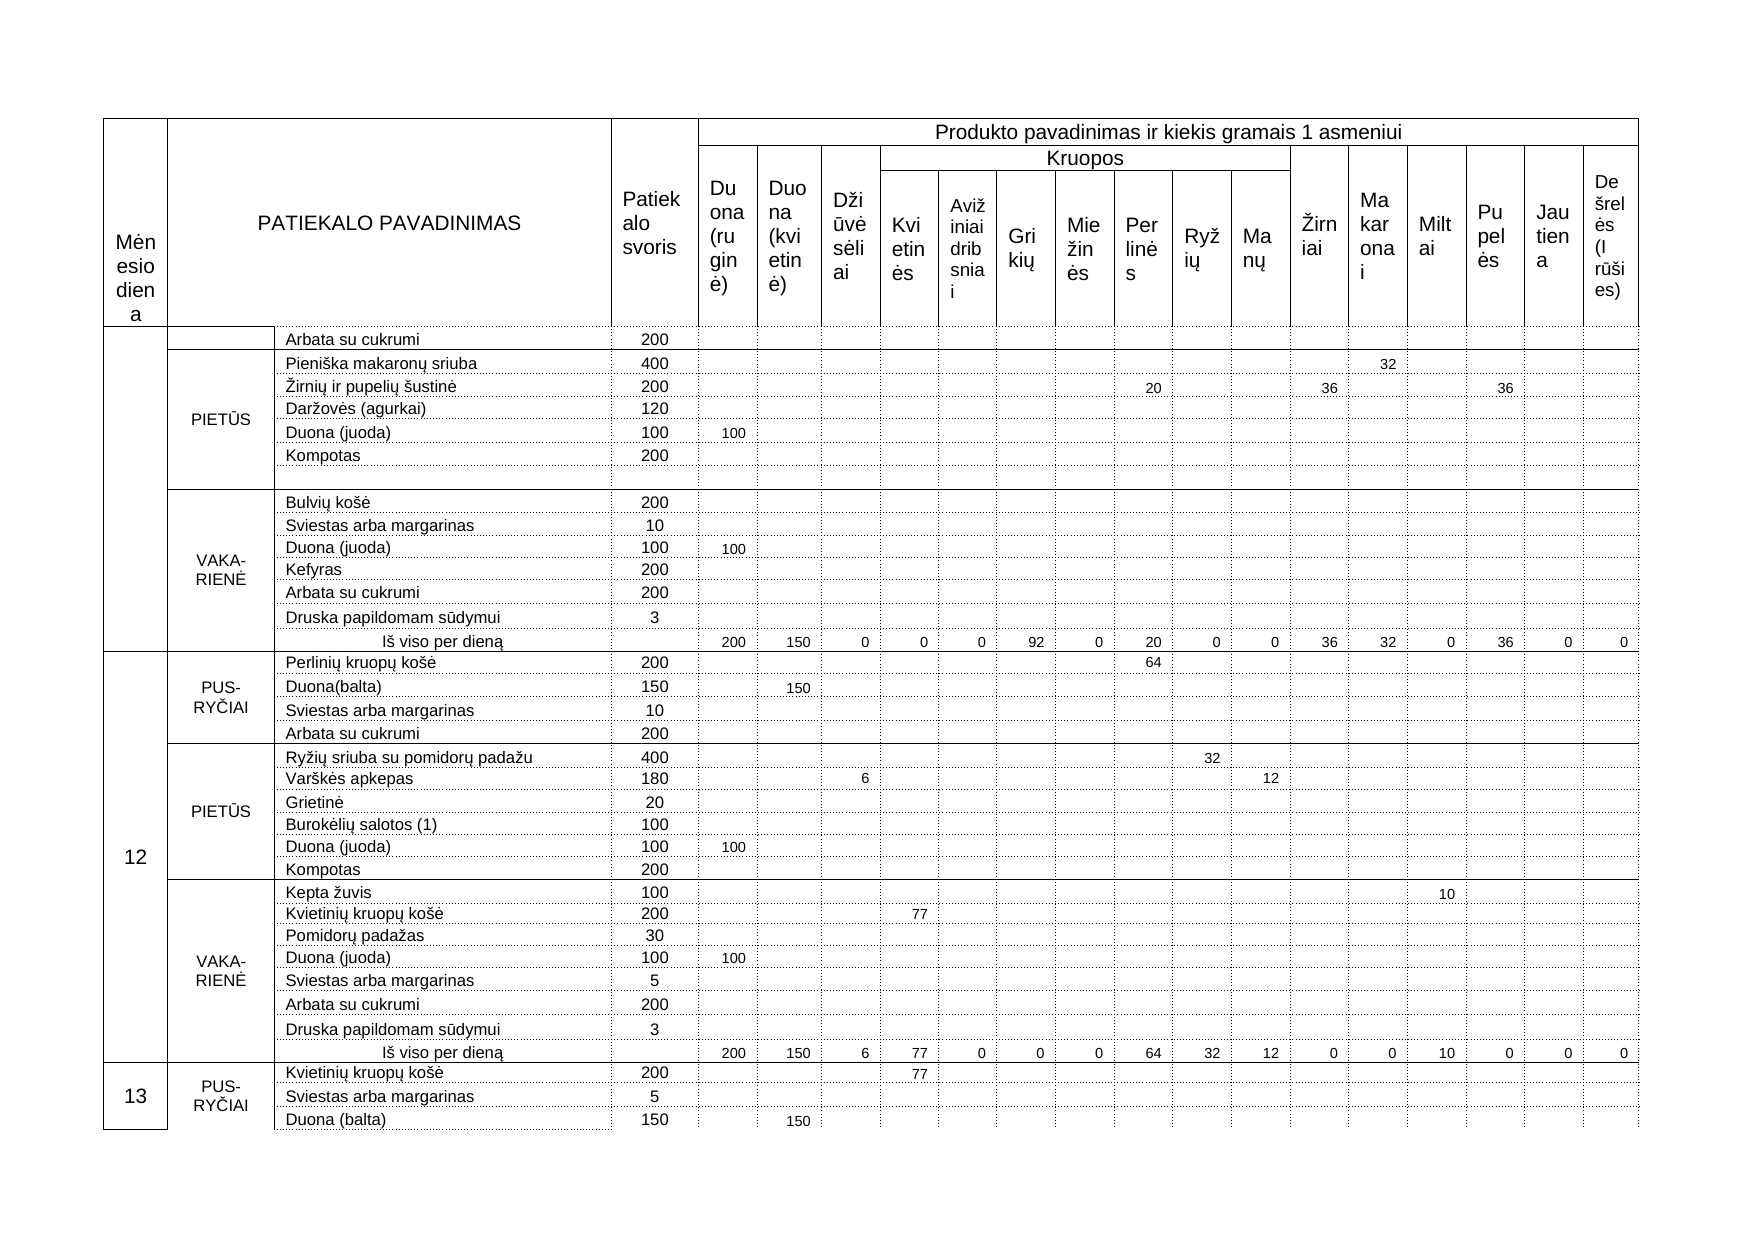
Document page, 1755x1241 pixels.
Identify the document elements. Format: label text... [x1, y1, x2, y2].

table_cell [939, 465, 997, 488]
table_cell [757, 579, 822, 602]
table_cell Iš viso per dieną [275, 628, 611, 651]
table_cell [1466, 967, 1525, 990]
table_cell [997, 720, 1056, 743]
table_header Produkto pavadinimas ir kiekis gramais 1 asmeniui [699, 119, 1638, 145]
table_cell [939, 903, 997, 923]
table_cell [1349, 1063, 1407, 1082]
table_cell 400 [611, 744, 698, 767]
table_cell 100 [698, 418, 757, 442]
table_cell [997, 967, 1056, 990]
table_cell [1056, 967, 1114, 990]
table_cell [1583, 744, 1639, 767]
table_cell [1114, 396, 1173, 418]
table_cell 32 [1349, 628, 1407, 651]
table_cell [1525, 579, 1583, 602]
table_cell [1114, 579, 1173, 602]
table_cell [1408, 696, 1466, 720]
table_cell [1466, 880, 1525, 902]
table_cell [698, 579, 757, 602]
table_cell [822, 652, 880, 673]
table_cell 0 [997, 1039, 1056, 1062]
table_cell [822, 396, 880, 418]
table_cell 77 [880, 1039, 939, 1062]
table_cell [1466, 767, 1525, 788]
table_cell [1231, 350, 1290, 373]
table_cell [1408, 812, 1466, 834]
table_cell [939, 880, 997, 902]
table_cell [1525, 512, 1583, 535]
table_cell [822, 350, 880, 373]
table_cell [1231, 1082, 1290, 1106]
table_cell Varškės apkepas [275, 767, 611, 788]
table_cell 10 [611, 696, 698, 720]
table_cell [880, 696, 939, 720]
table_cell [1231, 673, 1290, 696]
table_cell [822, 744, 880, 767]
table_cell 150 [611, 673, 698, 696]
table_cell [822, 442, 880, 465]
table_cell [997, 903, 1056, 923]
table_cell [1056, 990, 1114, 1013]
table_cell 10 [1408, 880, 1466, 902]
table_cell [822, 834, 880, 856]
table_cell 100 [698, 834, 757, 856]
table_cell 100 [611, 945, 698, 967]
table_cell [1173, 696, 1231, 720]
table_cell Duona (juoda) [275, 535, 611, 557]
table_cell [1349, 923, 1407, 945]
table_cell [1173, 990, 1231, 1013]
table_cell [1408, 418, 1466, 442]
table_cell Arbata su cukrumi [275, 326, 611, 349]
table_cell [997, 923, 1056, 945]
table_cell [1408, 945, 1466, 967]
table_cell [1056, 579, 1114, 602]
table_cell [1231, 990, 1290, 1013]
table_cell [1466, 326, 1525, 349]
table_cell [1231, 579, 1290, 602]
table_cell [1525, 373, 1583, 396]
table_cell 20 [611, 789, 698, 812]
table_cell 0 [1056, 628, 1114, 651]
table_cell 0 [1583, 1039, 1639, 1062]
table_cell 0 [939, 1039, 997, 1062]
table_cell [1114, 880, 1173, 902]
table_cell [1056, 396, 1114, 418]
table_cell [1583, 535, 1639, 557]
table_cell [1056, 350, 1114, 373]
table_cell [880, 1106, 939, 1129]
table_cell 3 [611, 1014, 698, 1038]
table_cell [1525, 880, 1583, 902]
table_cell 200 [698, 628, 757, 651]
table_cell Burokėlių salotos (1) [275, 812, 611, 834]
table_cell [1525, 557, 1583, 579]
table_cell [1349, 326, 1407, 349]
table_cell [1466, 465, 1525, 488]
table_cell [822, 512, 880, 535]
table_cell [1525, 945, 1583, 967]
table_cell [1173, 465, 1231, 488]
table_cell 36 [1290, 628, 1349, 651]
table_cell [1231, 557, 1290, 579]
table_cell [822, 535, 880, 557]
table_cell [1583, 856, 1639, 879]
table_cell [1290, 967, 1349, 990]
table_cell [1583, 603, 1639, 627]
table_cell [1408, 465, 1466, 488]
table_cell [1173, 373, 1231, 396]
table_cell Duona (ruginė) [699, 146, 757, 326]
table_cell Druska papildomam sūdymui [275, 1014, 611, 1038]
table_cell 0 [1349, 1039, 1407, 1062]
table_cell 150 [757, 673, 822, 696]
table_cell [1173, 945, 1231, 967]
table_cell [1290, 923, 1349, 945]
table_cell Duona (balta) [275, 1106, 611, 1129]
table_cell [1173, 396, 1231, 418]
table_cell [1290, 418, 1349, 442]
table_cell [1173, 880, 1231, 902]
table_cell [1349, 990, 1407, 1013]
table_cell [1525, 767, 1583, 788]
table_cell [1231, 1063, 1290, 1082]
table_cell [1056, 880, 1114, 902]
table_cell [1466, 442, 1525, 465]
table_cell Duona (juoda) [275, 418, 611, 442]
table_cell 200 [611, 557, 698, 579]
table_cell [880, 326, 939, 349]
table_cell [1056, 418, 1114, 442]
table_cell [1056, 744, 1114, 767]
table_cell [1114, 856, 1173, 879]
table_cell [822, 490, 880, 512]
table_cell [1466, 1063, 1525, 1082]
table_cell [1349, 1014, 1407, 1038]
table_cell [1408, 326, 1466, 349]
table_cell Arbata su cukrumi [275, 579, 611, 602]
table_cell [1114, 696, 1173, 720]
table_cell [1525, 789, 1583, 812]
table_cell [1173, 923, 1231, 945]
table_cell [1349, 535, 1407, 557]
table_cell [1466, 557, 1525, 579]
table_cell Perlinės [1115, 171, 1172, 326]
table_cell [1056, 903, 1114, 923]
table_cell [1056, 673, 1114, 696]
table_cell [1408, 1014, 1466, 1038]
table_cell [1349, 903, 1407, 923]
table_cell [822, 1082, 880, 1106]
table_cell Sviestas arba margarinas [275, 967, 611, 990]
table_cell [1114, 720, 1173, 743]
table_cell 100 [611, 834, 698, 856]
table_cell [822, 373, 880, 396]
table_cell [757, 903, 822, 923]
table_cell Kvietinių kruopų košė [275, 903, 611, 923]
table_cell [1525, 350, 1583, 373]
table_cell [880, 720, 939, 743]
table_cell [1583, 1106, 1639, 1129]
table_cell [757, 945, 822, 967]
table_cell [822, 923, 880, 945]
table_cell [1466, 1106, 1525, 1129]
table_cell [1231, 512, 1290, 535]
table_cell [1231, 945, 1290, 967]
table_cell [1466, 720, 1525, 743]
table_cell [939, 720, 997, 743]
table_cell [1056, 720, 1114, 743]
table_cell [757, 535, 822, 557]
table_cell [939, 789, 997, 812]
table_cell Duona (juoda) [275, 945, 611, 967]
table_cell [997, 603, 1056, 627]
table_cell [1583, 812, 1639, 834]
table_cell [1349, 603, 1407, 627]
table_cell [1466, 945, 1525, 967]
table_cell 36 [1290, 373, 1349, 396]
table_cell [1231, 1014, 1290, 1038]
table_cell [757, 557, 822, 579]
table_cell [1525, 396, 1583, 418]
table_cell [1349, 812, 1407, 834]
table_cell [104, 327, 167, 651]
table_cell [757, 767, 822, 788]
table_cell [1290, 512, 1349, 535]
table_cell [1408, 535, 1466, 557]
table_cell [698, 990, 757, 1013]
table_cell [939, 834, 997, 856]
table_cell 200 [698, 1039, 757, 1062]
table_cell [698, 1106, 757, 1129]
table_cell [698, 744, 757, 767]
table_cell [698, 442, 757, 465]
table_cell 150 [757, 1039, 822, 1062]
table_cell [1231, 696, 1290, 720]
table_cell PIETŪS [168, 350, 274, 488]
table_cell [1583, 696, 1639, 720]
table_cell [1583, 673, 1639, 696]
table_cell [939, 1014, 997, 1038]
table_cell [1525, 990, 1583, 1013]
table_cell [1408, 512, 1466, 535]
table_cell [997, 557, 1056, 579]
table_cell [880, 490, 939, 512]
table_cell [1408, 673, 1466, 696]
table_cell 150 [757, 628, 822, 651]
table_cell [1525, 535, 1583, 557]
table_cell [1056, 652, 1114, 673]
table_cell [1231, 418, 1290, 442]
table_cell [698, 812, 757, 834]
table_cell [1114, 465, 1173, 488]
table_cell [1173, 652, 1231, 673]
table_cell [880, 812, 939, 834]
table_cell [1349, 465, 1407, 488]
table_cell [1466, 512, 1525, 535]
table_cell 12 [1231, 767, 1290, 788]
table_cell [698, 1014, 757, 1038]
table_cell [1114, 834, 1173, 856]
table_cell [1290, 673, 1349, 696]
table_cell [1231, 720, 1290, 743]
table_cell 0 [1408, 628, 1466, 651]
table_cell [997, 652, 1056, 673]
table_cell 36 [1466, 373, 1525, 396]
table_cell [880, 990, 939, 1013]
table_cell [1349, 744, 1407, 767]
table_cell Kruopos [881, 146, 1290, 170]
table_cell 32 [1349, 350, 1407, 373]
table_cell [880, 744, 939, 767]
table_cell [757, 856, 822, 879]
table_cell 150 [757, 1106, 822, 1129]
table_cell [1231, 442, 1290, 465]
table_cell [1114, 903, 1173, 923]
table_cell [1408, 442, 1466, 465]
table_cell [1114, 557, 1173, 579]
table_cell [880, 418, 939, 442]
table_cell 77 [880, 1063, 939, 1082]
table_cell [997, 396, 1056, 418]
table_cell [880, 557, 939, 579]
table_cell 100 [698, 535, 757, 557]
table_cell [1056, 535, 1114, 557]
table_header Patiekalo svoris [612, 119, 698, 326]
table_cell [939, 490, 997, 512]
table_cell [611, 1039, 698, 1062]
table_cell [822, 903, 880, 923]
table_cell [1583, 490, 1639, 512]
table_cell [1466, 350, 1525, 373]
table_cell [1173, 673, 1231, 696]
table_cell [1466, 535, 1525, 557]
table_cell [1114, 326, 1173, 349]
table_cell Arbata su cukrumi [275, 990, 611, 1013]
table_cell 200 [611, 442, 698, 465]
table_cell [1173, 418, 1231, 442]
table_cell [1056, 945, 1114, 967]
table_cell [822, 326, 880, 349]
table_cell [1173, 789, 1231, 812]
table_cell [1349, 1106, 1407, 1129]
table_cell Dešrelės (I rūšies) [1584, 146, 1638, 326]
table_cell 100 [611, 535, 698, 557]
table_cell Manų [1232, 171, 1290, 326]
table_cell [1583, 557, 1639, 579]
table_cell [1290, 442, 1349, 465]
table_cell [1583, 396, 1639, 418]
table_cell [1349, 652, 1407, 673]
table_cell [698, 652, 757, 673]
table_cell [1114, 1014, 1173, 1038]
table_cell 200 [611, 1063, 698, 1082]
table_cell Kompotas [275, 856, 611, 879]
table_cell 200 [611, 903, 698, 923]
table_cell 6 [822, 767, 880, 788]
table_cell [1349, 373, 1407, 396]
table_cell [997, 789, 1056, 812]
table_cell 10 [1408, 1039, 1466, 1062]
table_cell 200 [611, 856, 698, 879]
table_cell [1231, 856, 1290, 879]
table_cell [698, 967, 757, 990]
table_cell [1231, 603, 1290, 627]
table_cell [880, 603, 939, 627]
table_cell 100 [698, 945, 757, 967]
table_cell [1231, 535, 1290, 557]
table_cell [698, 696, 757, 720]
table_cell [939, 652, 997, 673]
table_cell [1114, 1063, 1173, 1082]
table_cell Sviestas arba margarinas [275, 696, 611, 720]
table_cell [757, 1063, 822, 1082]
table_cell [1525, 652, 1583, 673]
table_cell [1349, 789, 1407, 812]
table_cell [997, 990, 1056, 1013]
table_cell [698, 465, 757, 488]
table_cell [822, 967, 880, 990]
table_cell [698, 603, 757, 627]
table_cell [1525, 834, 1583, 856]
table_cell 32 [1173, 744, 1231, 767]
table_cell [1290, 557, 1349, 579]
table_cell [997, 373, 1056, 396]
table_cell [1408, 557, 1466, 579]
table_cell [997, 418, 1056, 442]
table_cell 12 [1231, 1039, 1290, 1062]
table_cell [1290, 720, 1349, 743]
table_cell [1408, 373, 1466, 396]
table_cell [997, 512, 1056, 535]
table_cell [880, 856, 939, 879]
table_cell Bulvių košė [275, 490, 611, 512]
table_cell Druska papildomam sūdymui [275, 603, 611, 627]
table_cell [1173, 442, 1231, 465]
table_cell [1583, 418, 1639, 442]
table_cell [1408, 856, 1466, 879]
table_cell [698, 396, 757, 418]
table_cell [1583, 465, 1639, 488]
table_cell [997, 350, 1056, 373]
table_cell [1349, 1082, 1407, 1106]
table_cell [1583, 923, 1639, 945]
table_cell 0 [1173, 628, 1231, 651]
table_cell [1408, 396, 1466, 418]
table_cell [1408, 579, 1466, 602]
table_cell [698, 557, 757, 579]
table_cell [1408, 350, 1466, 373]
table_cell [1408, 990, 1466, 1013]
table_cell [1408, 767, 1466, 788]
table_cell [1290, 880, 1349, 902]
table_cell [1173, 903, 1231, 923]
table_cell [1231, 326, 1290, 349]
table_cell 0 [1525, 1039, 1583, 1062]
table_cell [1290, 579, 1349, 602]
table_cell [275, 465, 611, 488]
table_cell [997, 856, 1056, 879]
table_cell [822, 557, 880, 579]
table_cell [1349, 720, 1407, 743]
table_cell 100 [611, 418, 698, 442]
table_cell [1583, 1014, 1639, 1038]
table_cell [1114, 1082, 1173, 1106]
table_cell [1466, 1082, 1525, 1106]
table_cell [1583, 373, 1639, 396]
table_cell [1349, 696, 1407, 720]
table_cell [1114, 673, 1173, 696]
table_cell [997, 767, 1056, 788]
table_cell [757, 720, 822, 743]
table_cell [1583, 789, 1639, 812]
table_cell [1290, 767, 1349, 788]
table_cell [939, 442, 997, 465]
table_cell [1114, 490, 1173, 512]
table_cell 3 [611, 603, 698, 627]
table_cell [997, 490, 1056, 512]
table_cell [1173, 967, 1231, 990]
table_cell [1349, 880, 1407, 902]
table_cell Sviestas arba margarinas [275, 512, 611, 535]
table_cell [1231, 812, 1290, 834]
table_cell [1408, 1082, 1466, 1106]
table_cell [1583, 1063, 1639, 1082]
table_cell [822, 603, 880, 627]
table_cell [1525, 1014, 1583, 1038]
table_cell [1056, 923, 1114, 945]
table_cell VAKA- RIENĖ [168, 490, 274, 651]
table_cell [1173, 767, 1231, 788]
table_cell [1173, 557, 1231, 579]
table_cell [757, 1082, 822, 1106]
table_cell [757, 326, 822, 349]
table_cell [1583, 903, 1639, 923]
table_cell [1466, 396, 1525, 418]
table_cell PUS- RYČIAI [168, 652, 274, 743]
table_cell [1525, 744, 1583, 767]
table_cell [1408, 923, 1466, 945]
table_cell [1466, 418, 1525, 442]
table_cell [1290, 396, 1349, 418]
table_cell [1114, 967, 1173, 990]
table_cell [611, 628, 698, 651]
table_cell [997, 945, 1056, 967]
table_cell [698, 720, 757, 743]
table_cell [1114, 990, 1173, 1013]
table_cell [880, 442, 939, 465]
table_cell [1349, 442, 1407, 465]
table_cell [1349, 579, 1407, 602]
table_cell [822, 856, 880, 879]
table_cell [997, 1063, 1056, 1082]
table_cell Pupelės [1467, 146, 1524, 326]
table_cell [1114, 350, 1173, 373]
table_cell [1290, 603, 1349, 627]
table_cell [1525, 923, 1583, 945]
table_cell [939, 945, 997, 967]
table_cell [1290, 990, 1349, 1013]
table_cell 36 [1466, 628, 1525, 651]
table_cell 20 [1114, 628, 1173, 651]
table_cell [698, 856, 757, 879]
table_cell [1466, 834, 1525, 856]
table_cell [757, 789, 822, 812]
table_cell [757, 812, 822, 834]
table_cell [1349, 767, 1407, 788]
table_cell 32 [1173, 1039, 1231, 1062]
table_cell Kepta žuvis [275, 880, 611, 902]
table_cell [1056, 789, 1114, 812]
table_cell PUS- RYČIAI [168, 1063, 274, 1129]
table_cell [1290, 1106, 1349, 1129]
table_cell [1525, 696, 1583, 720]
table_cell [1173, 350, 1231, 373]
table_cell [757, 490, 822, 512]
table_cell Makaronai [1349, 146, 1407, 326]
table_cell [1056, 490, 1114, 512]
table_cell [1525, 903, 1583, 923]
table_cell [698, 880, 757, 902]
table_cell [1583, 652, 1639, 673]
table_cell 400 [611, 350, 698, 373]
table_cell [1408, 1063, 1466, 1082]
table_cell Džiūvėsėliai [822, 146, 880, 326]
table_cell [1173, 1063, 1231, 1082]
table_cell [997, 326, 1056, 349]
table_cell Arbata su cukrumi [275, 720, 611, 743]
table_cell Grietinė [275, 789, 611, 812]
table_cell [822, 465, 880, 488]
table_cell [1525, 418, 1583, 442]
table_cell 150 [611, 1106, 698, 1129]
table_cell [880, 652, 939, 673]
table_cell Sviestas arba margarinas [275, 1082, 611, 1106]
table_cell [939, 673, 997, 696]
table_cell [698, 373, 757, 396]
table_cell [939, 1063, 997, 1082]
table_cell [698, 903, 757, 923]
table_cell [757, 696, 822, 720]
table_cell [939, 923, 997, 945]
table_cell [1583, 967, 1639, 990]
table_cell 77 [880, 903, 939, 923]
table_cell [1583, 326, 1639, 349]
table_cell [757, 373, 822, 396]
table_cell [757, 418, 822, 442]
table_cell [1056, 812, 1114, 834]
table_cell [1056, 1106, 1114, 1129]
table_cell [1408, 603, 1466, 627]
table_cell [1056, 603, 1114, 627]
table_cell [880, 465, 939, 488]
table_cell [1583, 579, 1639, 602]
table_cell [1349, 834, 1407, 856]
table_cell [757, 603, 822, 627]
table_cell [611, 465, 698, 488]
table_cell Avižiniai dribsniai [939, 171, 996, 326]
table_cell [1173, 720, 1231, 743]
table_cell Iš viso per dieną [275, 1039, 611, 1062]
table_cell [757, 990, 822, 1013]
table_cell [1466, 652, 1525, 673]
table_cell [1114, 512, 1173, 535]
table_cell [1231, 465, 1290, 488]
table_cell [1056, 373, 1114, 396]
table_cell Ryžių [1173, 171, 1231, 326]
table_cell [880, 834, 939, 856]
table_cell 0 [1466, 1039, 1525, 1062]
table_cell Duona(balta) [275, 673, 611, 696]
table_cell [880, 373, 939, 396]
table_cell [1173, 1106, 1231, 1129]
table_cell [1349, 557, 1407, 579]
table_cell 0 [1231, 628, 1290, 651]
table_cell [939, 350, 997, 373]
table_cell [1290, 326, 1349, 349]
table_cell [1231, 789, 1290, 812]
table_cell [1056, 1082, 1114, 1106]
table_cell [822, 1063, 880, 1082]
table_cell 200 [611, 720, 698, 743]
table_cell [939, 856, 997, 879]
table_cell [1466, 579, 1525, 602]
table_cell [1525, 812, 1583, 834]
table_cell [997, 673, 1056, 696]
table_cell [1525, 442, 1583, 465]
table_cell [1173, 1014, 1231, 1038]
table_cell 5 [611, 967, 698, 990]
table_cell [997, 696, 1056, 720]
table_cell 64 [1114, 1039, 1173, 1062]
table_cell 0 [1583, 628, 1639, 651]
table_cell 10 [611, 512, 698, 535]
table_cell [1290, 535, 1349, 557]
table_cell 6 [822, 1039, 880, 1062]
table_cell [1290, 903, 1349, 923]
table_cell Ryžių sriuba su pomidorų padažu [275, 744, 611, 767]
table_cell Duona (kvietinė) [758, 146, 821, 326]
table_cell [1349, 490, 1407, 512]
table_cell [1173, 490, 1231, 512]
table_cell [822, 696, 880, 720]
table_cell Miežinės [1056, 171, 1114, 326]
table_cell 13 [104, 1063, 167, 1129]
table_cell 200 [611, 579, 698, 602]
table_cell [1056, 557, 1114, 579]
table_cell [1525, 326, 1583, 349]
table_cell [880, 945, 939, 967]
table_cell [1231, 373, 1290, 396]
table_cell [757, 396, 822, 418]
table_cell [880, 350, 939, 373]
table_cell [1525, 673, 1583, 696]
table_cell [997, 1106, 1056, 1129]
table_cell [1290, 350, 1349, 373]
table_cell [1525, 465, 1583, 488]
table_cell [757, 923, 822, 945]
table_cell [1231, 923, 1290, 945]
table_cell [880, 923, 939, 945]
table_cell [1056, 696, 1114, 720]
table_cell [997, 744, 1056, 767]
table_cell [757, 880, 822, 902]
table_cell [1173, 856, 1231, 879]
table_cell [1349, 512, 1407, 535]
table_cell [1583, 1082, 1639, 1106]
table_cell [1525, 856, 1583, 879]
table_cell Pieniška makaronų sriuba [275, 350, 611, 373]
table_cell [1349, 945, 1407, 967]
table_cell [1056, 834, 1114, 856]
table_cell [1056, 1063, 1114, 1082]
table_cell [939, 579, 997, 602]
table_cell 0 [939, 628, 997, 651]
table_cell 100 [611, 880, 698, 902]
table_cell [880, 789, 939, 812]
table_cell [1231, 490, 1290, 512]
table_cell [1466, 696, 1525, 720]
table_cell 200 [611, 490, 698, 512]
table_cell [880, 967, 939, 990]
table_cell [757, 744, 822, 767]
table_cell PIETŪS [168, 744, 274, 879]
table_cell [1349, 967, 1407, 990]
table_cell Daržovės (agurkai) [275, 396, 611, 418]
table_cell [1114, 603, 1173, 627]
table_cell Grikių [997, 171, 1055, 326]
table_cell 200 [611, 373, 698, 396]
table_cell [1466, 744, 1525, 767]
table_cell [1290, 696, 1349, 720]
table_cell [1408, 744, 1466, 767]
table_cell [997, 579, 1056, 602]
table_cell [1583, 350, 1639, 373]
table_cell [997, 465, 1056, 488]
table_cell [1408, 834, 1466, 856]
table_cell [1583, 990, 1639, 1013]
table_cell [1408, 967, 1466, 990]
table_cell [1525, 1106, 1583, 1129]
table_cell [997, 1014, 1056, 1038]
table_cell [757, 350, 822, 373]
table_cell [757, 1014, 822, 1038]
table_cell [1173, 535, 1231, 557]
table_cell [939, 744, 997, 767]
table_cell [698, 673, 757, 696]
table_header PATIEKALO PAVADINIMAS [168, 119, 611, 326]
table_cell [1349, 418, 1407, 442]
table_cell [698, 350, 757, 373]
table_cell Kvietinės [881, 171, 938, 326]
table_cell [757, 967, 822, 990]
table_cell 0 [822, 628, 880, 651]
table_cell [1056, 767, 1114, 788]
table_cell [1583, 512, 1639, 535]
table_cell [1056, 326, 1114, 349]
table_cell [997, 1082, 1056, 1106]
table_cell [757, 465, 822, 488]
table_cell [997, 812, 1056, 834]
table_cell [1114, 923, 1173, 945]
table_cell [880, 579, 939, 602]
table_cell [1114, 442, 1173, 465]
table_cell 120 [611, 396, 698, 418]
table_cell [1231, 880, 1290, 902]
table_cell [698, 923, 757, 945]
table_cell [939, 767, 997, 788]
table_cell [1408, 903, 1466, 923]
table_cell [1466, 490, 1525, 512]
table_cell [1290, 744, 1349, 767]
table_cell [939, 696, 997, 720]
table_cell [997, 834, 1056, 856]
table_cell [939, 418, 997, 442]
table_cell [1290, 789, 1349, 812]
table_cell [1583, 720, 1639, 743]
table_cell [1408, 652, 1466, 673]
table_cell [698, 1063, 757, 1082]
table_cell 5 [611, 1082, 698, 1106]
table_cell [1466, 812, 1525, 834]
table_cell [822, 812, 880, 834]
table_cell Jautiena [1525, 146, 1583, 326]
table_cell 100 [611, 812, 698, 834]
table_cell [939, 1082, 997, 1106]
table_cell [1290, 945, 1349, 967]
table_cell [1525, 490, 1583, 512]
table_cell [939, 396, 997, 418]
table_cell 0 [880, 628, 939, 651]
table_cell [698, 326, 757, 349]
table_cell Žirniai [1291, 146, 1348, 326]
table_cell [1231, 1106, 1290, 1129]
table_cell [1231, 967, 1290, 990]
table_cell 200 [611, 326, 698, 349]
table_cell [880, 512, 939, 535]
table_cell [1466, 789, 1525, 812]
table_cell [1114, 744, 1173, 767]
table_cell [698, 789, 757, 812]
table_cell [1525, 1063, 1583, 1082]
table_cell [1173, 603, 1231, 627]
table_cell [822, 990, 880, 1013]
table_cell [757, 442, 822, 465]
table_cell [1231, 744, 1290, 767]
table_cell 30 [611, 923, 698, 945]
table_cell [822, 720, 880, 743]
table_cell [1114, 535, 1173, 557]
table_cell [939, 990, 997, 1013]
table_cell [1583, 767, 1639, 788]
table_cell Kefyras [275, 557, 611, 579]
table_cell Kvietinių kruopų košė [275, 1063, 611, 1082]
table_cell [1525, 720, 1583, 743]
table_cell [1290, 1082, 1349, 1106]
table_cell [1408, 490, 1466, 512]
table_cell [1231, 652, 1290, 673]
table_cell [1525, 967, 1583, 990]
table_cell [1349, 673, 1407, 696]
table_cell [997, 535, 1056, 557]
table_cell 12 [104, 652, 167, 1062]
table_cell [939, 535, 997, 557]
table_cell [1114, 812, 1173, 834]
table_cell [822, 789, 880, 812]
table_cell [1583, 880, 1639, 902]
table_cell [880, 1014, 939, 1038]
table_cell [1408, 720, 1466, 743]
table_cell [1290, 1063, 1349, 1082]
table_cell [1231, 834, 1290, 856]
table_cell [1056, 442, 1114, 465]
table_cell [939, 373, 997, 396]
table_cell [757, 834, 822, 856]
table_cell [1583, 945, 1639, 967]
table_cell [1525, 603, 1583, 627]
table_cell [880, 767, 939, 788]
table_cell [1583, 442, 1639, 465]
table_cell [1290, 1014, 1349, 1038]
table_cell 200 [611, 652, 698, 673]
table_cell [822, 880, 880, 902]
table_cell [822, 673, 880, 696]
table_cell [822, 579, 880, 602]
table_cell Kompotas [275, 442, 611, 465]
table_cell [939, 557, 997, 579]
table_cell [939, 1106, 997, 1129]
table_cell [1349, 856, 1407, 879]
table_cell [1408, 1106, 1466, 1129]
table_cell [1466, 990, 1525, 1013]
table_cell [1466, 923, 1525, 945]
table_cell [822, 418, 880, 442]
table_cell [1231, 396, 1290, 418]
table_cell [939, 512, 997, 535]
table_cell [1173, 512, 1231, 535]
table_cell [698, 512, 757, 535]
table_cell 200 [611, 990, 698, 1013]
table_cell 20 [1114, 373, 1173, 396]
table_cell [1466, 856, 1525, 879]
table_cell [822, 1106, 880, 1129]
table_cell 180 [611, 767, 698, 788]
table_cell [1466, 603, 1525, 627]
table_cell [1290, 834, 1349, 856]
table_cell [1408, 789, 1466, 812]
table_cell 0 [1525, 628, 1583, 651]
table_cell [1114, 767, 1173, 788]
table_cell [1583, 834, 1639, 856]
table_cell [1290, 490, 1349, 512]
table_cell [1290, 812, 1349, 834]
table_cell [1056, 1014, 1114, 1038]
table_cell VAKA- RIENĖ [168, 880, 274, 1062]
table_cell [168, 327, 274, 349]
table_cell [1173, 812, 1231, 834]
table_cell [1231, 903, 1290, 923]
table_cell [1173, 834, 1231, 856]
table_cell [698, 490, 757, 512]
table_cell 0 [1056, 1039, 1114, 1062]
table_cell [1114, 1106, 1173, 1129]
table_cell [698, 1082, 757, 1106]
table_cell [757, 652, 822, 673]
table_cell [1466, 1014, 1525, 1038]
table_cell 92 [997, 628, 1056, 651]
table_header Mėnesio diena [104, 119, 167, 326]
table_cell [1466, 903, 1525, 923]
table_cell [939, 603, 997, 627]
table_cell Duona (juoda) [275, 834, 611, 856]
table_cell Pomidorų padažas [275, 923, 611, 945]
table_cell [1173, 326, 1231, 349]
table_cell 0 [1290, 1039, 1349, 1062]
table_cell [698, 767, 757, 788]
table_cell [1114, 418, 1173, 442]
table_cell [1056, 512, 1114, 535]
table_cell Žirnių ir pupelių šustinė [275, 373, 611, 396]
table_cell [997, 880, 1056, 902]
table_cell 64 [1114, 652, 1173, 673]
table_cell [997, 442, 1056, 465]
table_cell [880, 535, 939, 557]
table_cell [1466, 673, 1525, 696]
table_cell [822, 945, 880, 967]
table_cell [1290, 465, 1349, 488]
table_cell [939, 812, 997, 834]
table_cell [1114, 945, 1173, 967]
table_cell [1056, 856, 1114, 879]
table_cell [880, 396, 939, 418]
table_cell [1349, 396, 1407, 418]
table_cell [1290, 856, 1349, 879]
table_cell [822, 1014, 880, 1038]
table_cell [757, 512, 822, 535]
table_cell [1114, 789, 1173, 812]
table_cell Miltai [1408, 146, 1466, 326]
table_cell [1056, 465, 1114, 488]
table_cell [880, 673, 939, 696]
table_cell [1173, 1082, 1231, 1106]
table_cell [880, 880, 939, 902]
table_cell [1525, 1082, 1583, 1106]
table_cell [939, 967, 997, 990]
table_cell [939, 326, 997, 349]
table_cell [1290, 652, 1349, 673]
table_cell [1173, 579, 1231, 602]
table_cell [880, 1082, 939, 1106]
table_cell Perlinių kruopų košė [275, 652, 611, 673]
